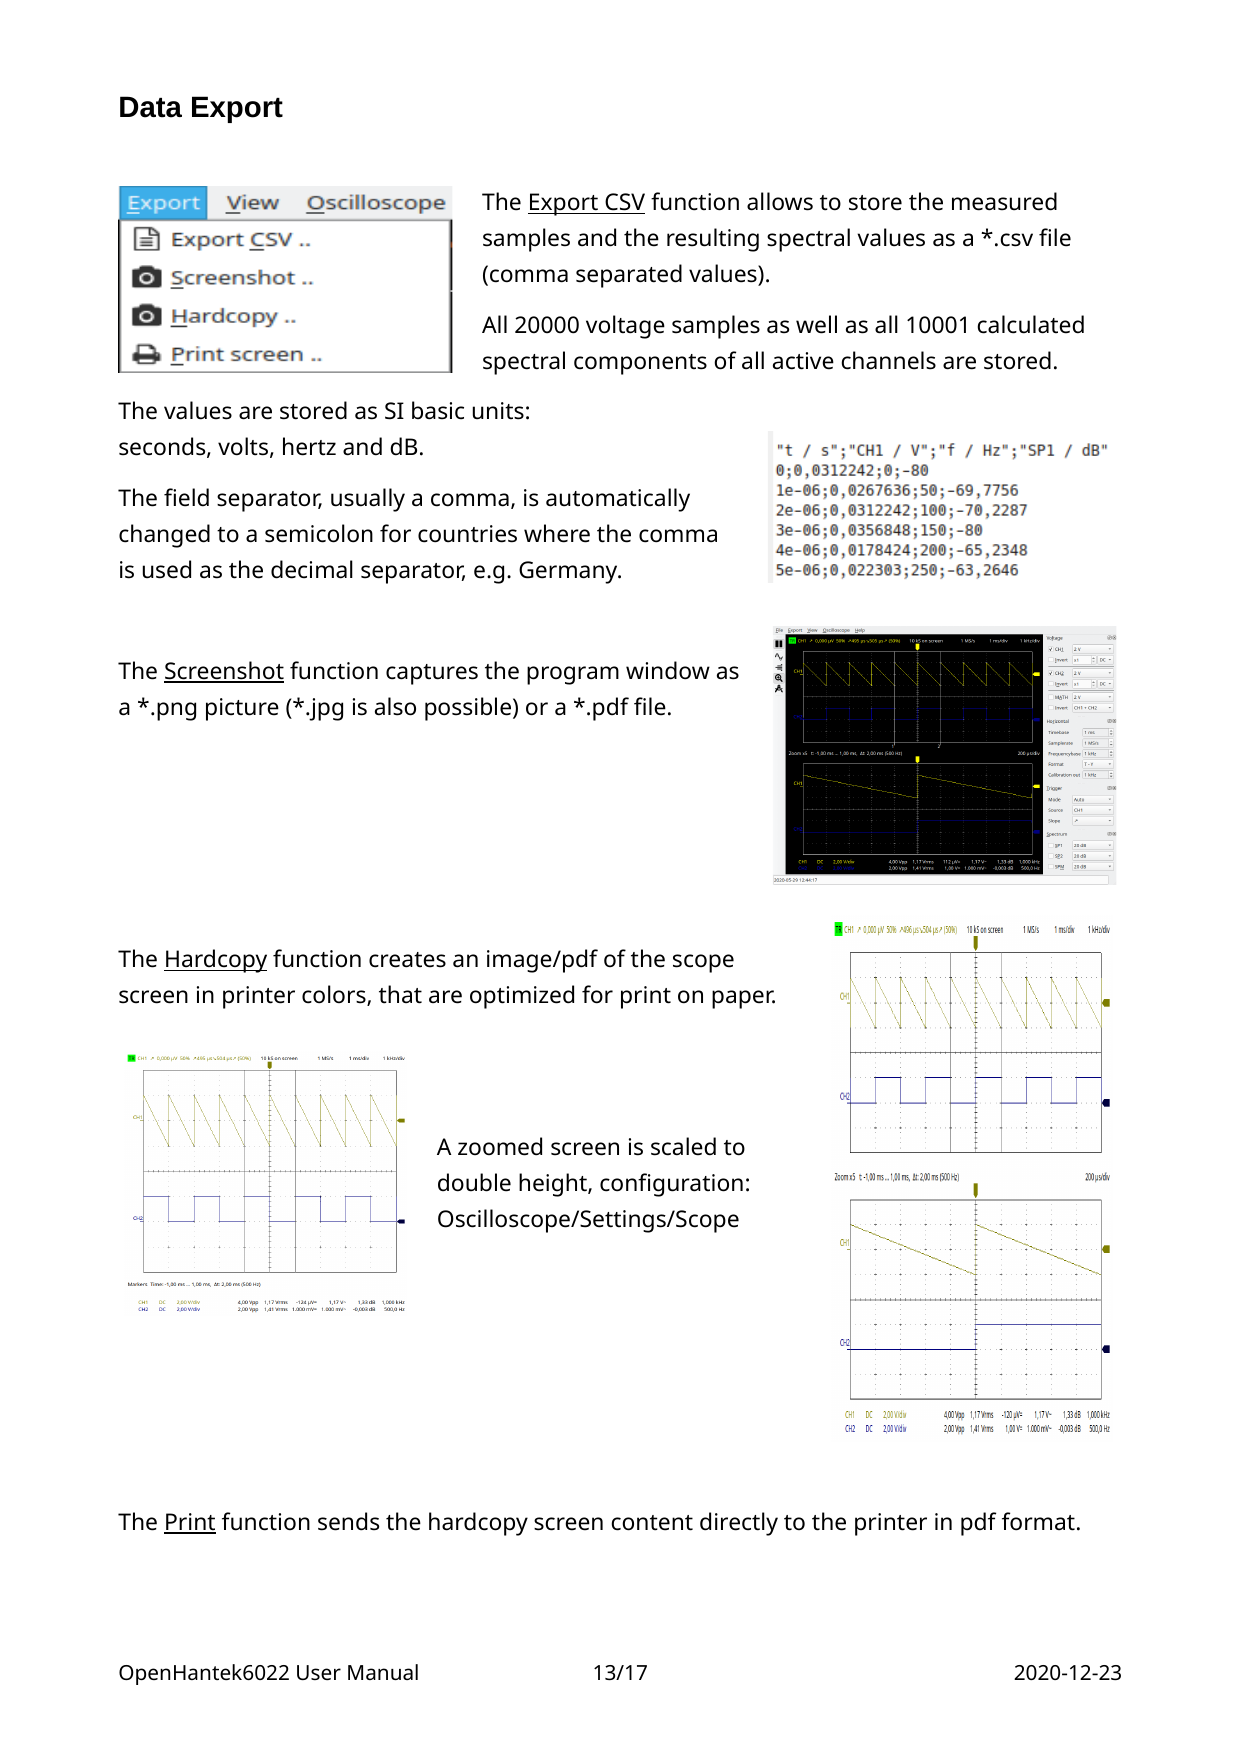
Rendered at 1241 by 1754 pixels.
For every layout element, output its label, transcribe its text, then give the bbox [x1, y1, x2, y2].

picture [831, 915, 1113, 1442]
text The field separator, usually a comma, is automatically changed to a semicolon for countries where the comma is used as the decimal separator, e.g. Germany. [118, 482, 1122, 585]
subtitle Data Export [118, 89, 1122, 123]
text The Print function sends the hardcopy screen content directly to the printer in pdf format. [118, 1506, 1122, 1537]
picture [767, 431, 1119, 583]
text The values are stored as SI basic units: seconds, volts, hertz and dB. [118, 395, 1122, 462]
text All 20000 voltage samples as well as all 10001 calculated spectral components of all active channels are stored. [118, 309, 1122, 376]
text A zoomed screen is scaled to double height, configuration: Oscilloscope/Settings/Scope [408, 1131, 831, 1234]
text The Export CSV function allows to store the measured samples and the resulting spectral values as a *.csv file (comma separated values). [453, 186, 1122, 289]
picture [772, 626, 1117, 885]
text The Hardcopy function creates an image/pdf of the scope screen in printer colors, that are optimized for print on paper. [118, 943, 831, 1010]
picture [118, 186, 453, 373]
text The Screenshot function captures the program window as a *.png picture (*.jpg is also possible) or a *.pdf file. [118, 654, 772, 722]
picture [124, 1051, 408, 1316]
